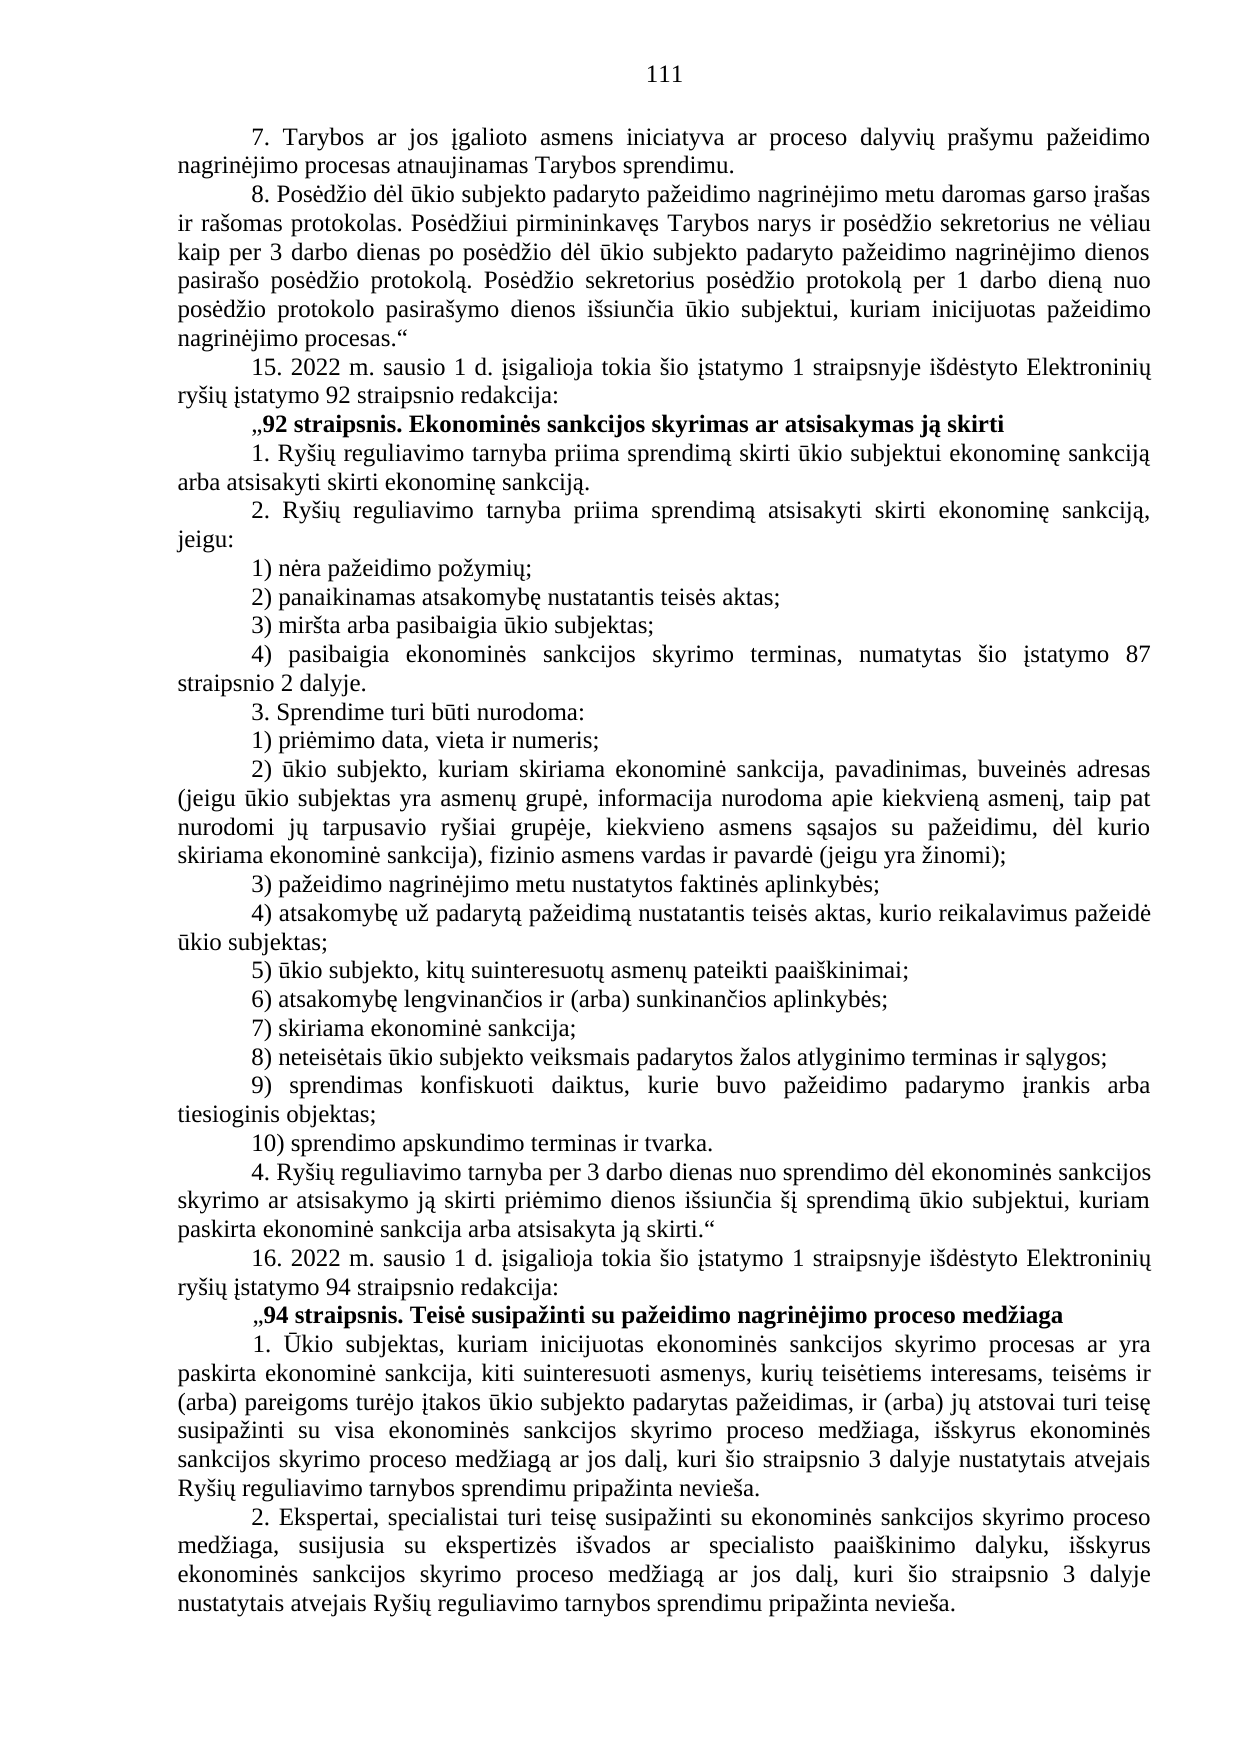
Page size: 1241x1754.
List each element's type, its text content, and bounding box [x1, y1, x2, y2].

text 5) ūkio subjekto, kitų suinteresuotų asmenų pateikti paaiškinimai; [177, 956, 1152, 984]
text 15. 2022 m. sausio 1 d. įsigalioja tokia šio įstatymo 1 straipsnyje išdėstyto Elektroninių ryšių įstatymo 92 straipsnio redakcija: [177, 352, 1152, 409]
text 4) pasibaigia ekonominės sankcijos skyrimo terminas, numatytas šio įstatymo 87 straipsnio 2 dalyje. [177, 639, 1152, 697]
text 3) miršta arba pasibaigia ūkio subjektas; [177, 611, 1152, 639]
text 8) neteisėtais ūkio subjekto veiksmais padarytos žalos atlyginimo terminas ir sąlygos; [177, 1042, 1152, 1071]
text 7) skiriama ekonominė sankcija; [177, 1013, 1152, 1042]
text 2. Ekspertai, specialistai turi teisę susipažinti su ekonominės sankcijos skyrimo proceso medžiaga, susijusia su ekspertizės išvados ar specialisto paaiškinimo dalyku, išskyrus ekonominės sankcijos skyrimo proceso medžiagą ar jos dalį, kuri šio straipsnio 3 dalyje nustatytais atvejais Ryšių reguliavimo tarnybos sprendimu pripažinta nevieša. [177, 1502, 1152, 1617]
text 1) priėmimo data, vieta ir numeris; [177, 726, 1152, 754]
text 2) ūkio subjekto, kuriam skiriama ekonominė sankcija, pavadinimas, buveinės adresas (jeigu ūkio subjektas yra asmenų grupė, informacija nurodoma apie kiekvieną asmenį, taip pat nurodomi jų tarpusavio ryšiai grupėje, kiekvieno asmens sąsajos su pažeidimu, dėl kurio skiriama ekonominė sankcija), fizinio asmens vardas ir pavardė (jeigu yra žinomi); [177, 754, 1152, 869]
text 8. Posėdžio dėl ūkio subjekto padaryto pažeidimo nagrinėjimo metu daromas garso įrašas ir rašomas protokolas. Posėdžiui pirmininkavęs Tarybos narys ir posėdžio sekretorius ne vėliau kaip per 3 darbo dienas po posėdžio dėl ūkio subjekto padaryto pažeidimo nagrinėjimo dienos pasirašo posėdžio protokolą. Posėdžio sekretorius posėdžio protokolą per 1 darbo dieną nuo posėdžio protokolo pasirašymo dienos išsiunčia ūkio subjektui, kuriam inicijuotas pažeidimo nagrinėjimo procesas.“ [177, 179, 1152, 352]
text 6) atsakomybę lengvinančios ir (arba) sunkinančios aplinkybės; [177, 984, 1152, 1013]
text „94 straipsnis. Teisė susipažinti su pažeidimo nagrinėjimo proceso medžiaga [177, 1301, 1152, 1329]
text 3. Sprendime turi būti nurodoma: [177, 697, 1152, 726]
text 9) sprendimas konfiskuoti daiktus, kurie buvo pažeidimo padarymo įrankis arba tiesioginis objektas; [177, 1071, 1152, 1128]
text 1. Ūkio subjektas, kuriam inicijuotas ekonominės sankcijos skyrimo procesas ar yra paskirta ekonominė sankcija, kiti suinteresuoti asmenys, kurių teisėtiems interesams, teisėms ir (arba) pareigoms turėjo įtakos ūkio subjekto padarytas pažeidimas, ir (arba) jų atstovai turi teisę susipažinti su visa ekonominės sankcijos skyrimo proceso medžiaga, išskyrus ekonominės sankcijos skyrimo proceso medžiagą ar jos dalį, kuri šio straipsnio 3 dalyje nustatytais atvejais Ryšių reguliavimo tarnybos sprendimu pripažinta nevieša. [177, 1329, 1152, 1502]
text 2) panaikinamas atsakomybę nustatantis teisės aktas; [177, 582, 1152, 611]
text 16. 2022 m. sausio 1 d. įsigalioja tokia šio įstatymo 1 straipsnyje išdėstyto Elektroninių ryšių įstatymo 94 straipsnio redakcija: [177, 1243, 1152, 1301]
text 3) pažeidimo nagrinėjimo metu nustatytos faktinės aplinkybės; [177, 869, 1152, 898]
text 4. Ryšių reguliavimo tarnyba per 3 darbo dienas nuo sprendimo dėl ekonominės sankcijos skyrimo ar atsisakymo ją skirti priėmimo dienos išsiunčia šį sprendimą ūkio subjektui, kuriam paskirta ekonominė sankcija arba atsisakyta ją skirti.“ [177, 1157, 1152, 1243]
text 1. Ryšių reguliavimo tarnyba priima sprendimą skirti ūkio subjektui ekonominę sankciją arba atsisakyti skirti ekonominę sankciją. [177, 438, 1152, 496]
text 4) atsakomybę už padarytą pažeidimą nustatantis teisės aktas, kurio reikalavimus pažeidė ūkio subjektas; [177, 898, 1152, 956]
text „92 straipsnis. Ekonominės sankcijos skyrimas ar atsisakymas ją skirti [177, 409, 1152, 438]
text 10) sprendimo apskundimo terminas ir tvarka. [177, 1128, 1152, 1157]
text 1) nėra pažeidimo požymių; [177, 553, 1152, 582]
text 2. Ryšių reguliavimo tarnyba priima sprendimą atsisakyti skirti ekonominę sankciją, jeigu: [177, 496, 1152, 553]
text 7. Tarybos ar jos įgalioto asmens iniciatyva ar proceso dalyvių prašymu pažeidimo nagrinėjimo procesas atnaujinamas Tarybos sprendimu. [177, 122, 1152, 179]
